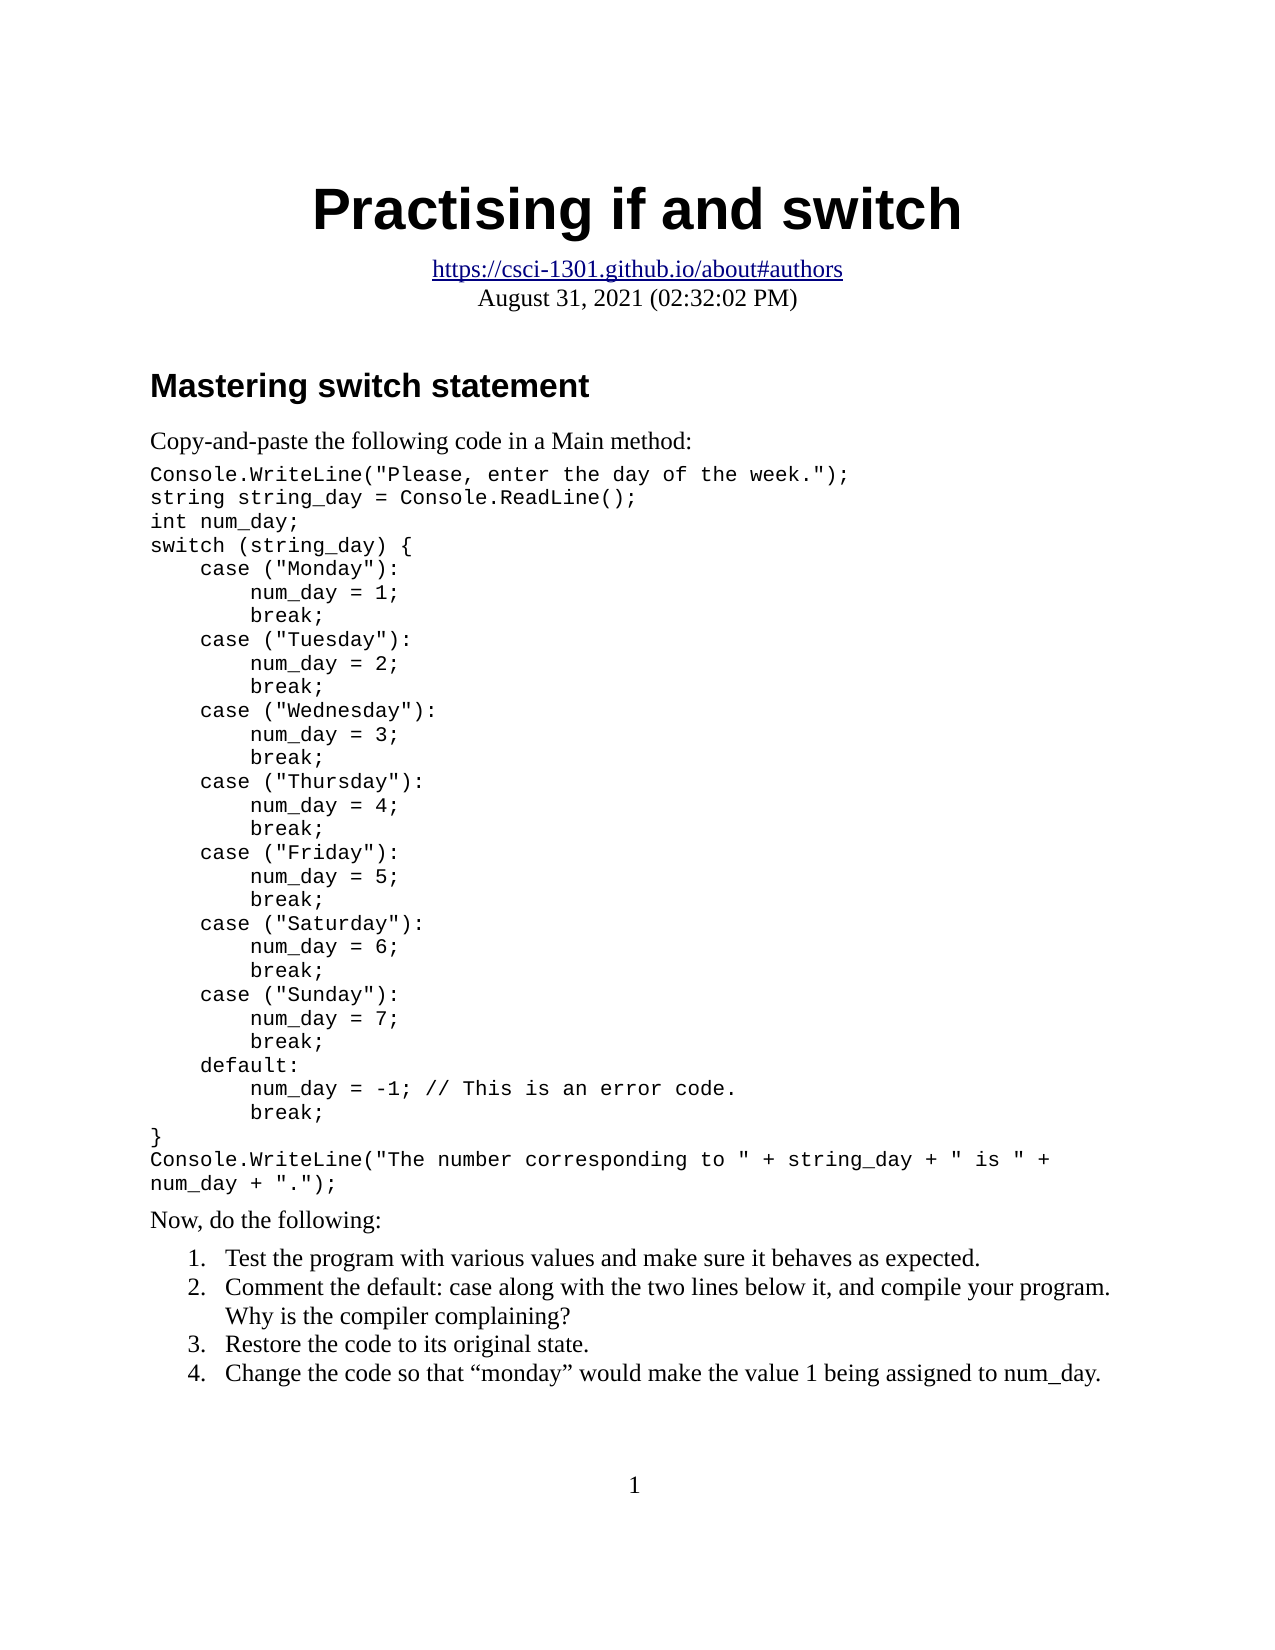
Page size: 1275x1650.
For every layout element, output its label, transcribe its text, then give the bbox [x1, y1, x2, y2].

text https://csci-1301.github.io/about#authors [150, 254, 1125, 283]
text num_day = 7; [150, 1007, 1125, 1031]
text break; [150, 1031, 1125, 1055]
text } [150, 1126, 1125, 1149]
text Console.WriteLine("Please, enter the day of the week."); [150, 464, 1125, 487]
list Comment the default: case along with the two lines below it, and compile your program. Why is the compiler complaining? [187, 1272, 1125, 1329]
text case ("Sunday"): [150, 984, 1125, 1007]
text break; [150, 889, 1125, 913]
text case ("Wednesday"): [150, 700, 1125, 724]
text Console.WriteLine("The number corresponding to " + string_day + " is " + num_day + "."); [150, 1149, 1125, 1197]
list Restore the code to its original state. [187, 1329, 1125, 1358]
text break; [150, 676, 1125, 700]
list Test the program with various values and make sure it behaves as expected. [187, 1243, 1125, 1272]
text break; [150, 1102, 1125, 1126]
text August 31, 2021 (02:32:02 PM) [150, 283, 1125, 312]
text break; [150, 960, 1125, 984]
text int num_day; [150, 511, 1125, 534]
text case ("Saturday"): [150, 913, 1125, 937]
text num_day = 2; [150, 653, 1125, 676]
text num_day = -1; // This is an error code. [150, 1078, 1125, 1102]
text default: [150, 1055, 1125, 1078]
text case ("Thursday"): [150, 771, 1125, 795]
text case ("Monday"): [150, 558, 1125, 582]
title Practising if and switch [150, 175, 1125, 242]
list Change the code so that “monday” would make the value 1 being assigned to num_day. [187, 1358, 1125, 1387]
text break; [150, 818, 1125, 842]
text num_day = 3; [150, 724, 1125, 747]
text num_day = 5; [150, 866, 1125, 889]
text num_day = 1; [150, 582, 1125, 606]
subtitle Mastering switch statement [150, 366, 1125, 404]
text num_day = 6; [150, 937, 1125, 960]
text switch (string_day) { [150, 534, 1125, 558]
text break; [150, 606, 1125, 629]
text case ("Tuesday"): [150, 629, 1125, 653]
text num_day = 4; [150, 795, 1125, 818]
text break; [150, 747, 1125, 771]
text case ("Friday"): [150, 842, 1125, 866]
text string string_day = Console.ReadLine(); [150, 487, 1125, 511]
text Now, do the following: [150, 1206, 1125, 1234]
text Copy-and-paste the following code in a Main method: [150, 426, 1125, 455]
